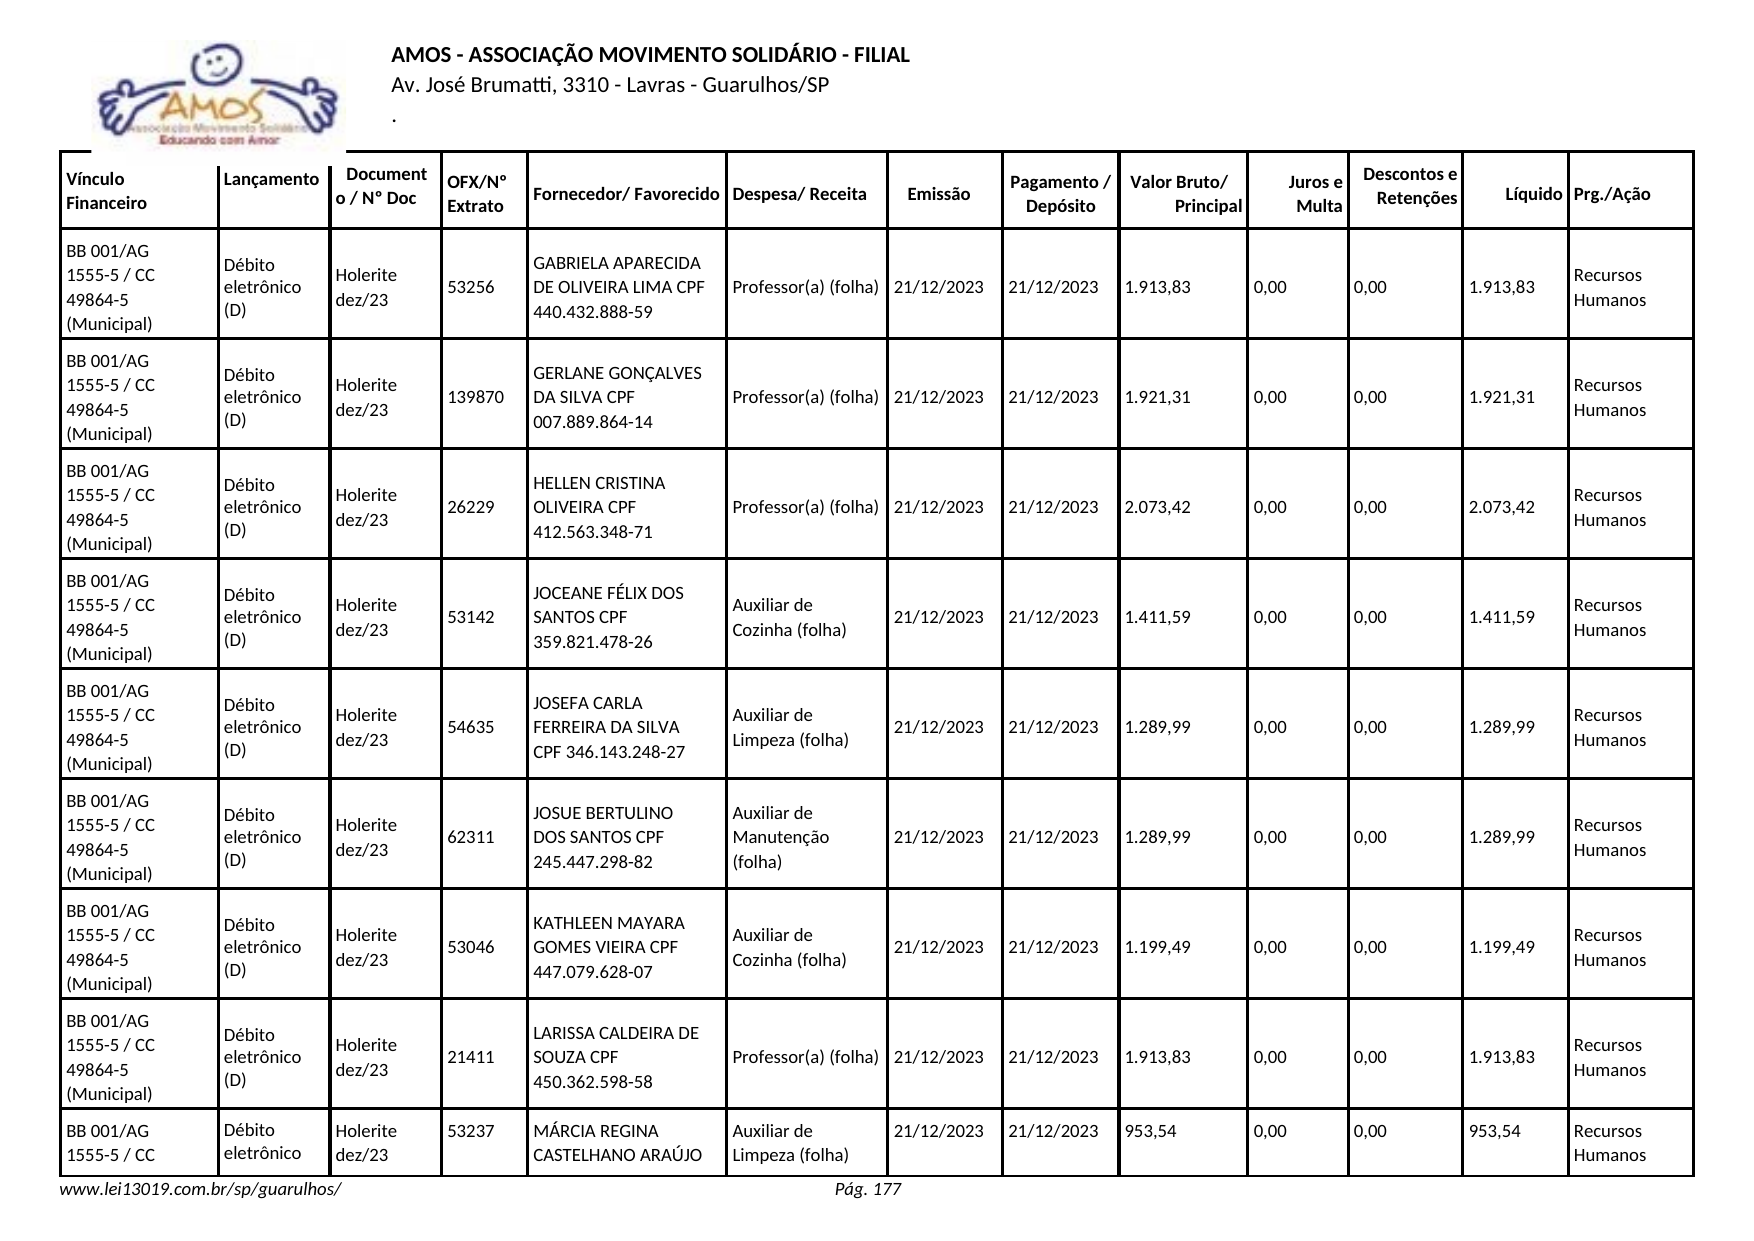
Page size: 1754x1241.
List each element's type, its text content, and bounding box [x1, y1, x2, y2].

table_cell Auxiliar de Cozinha (folha) [728, 890, 886, 997]
table_cell 0,00 [1249, 670, 1347, 777]
table_cell 62311 [443, 780, 526, 887]
table_cell 1.289,99 [1464, 780, 1567, 887]
table_cell Valor Bruto/ Principal [1121, 153, 1246, 227]
table_cell Débito eletrônico (D) [220, 450, 328, 557]
table_cell Recursos Humanos [1570, 1000, 1692, 1107]
table_cell Auxiliar de Cozinha (folha) [728, 560, 886, 667]
table_cell 0,00 [1249, 560, 1347, 667]
table_cell Recursos Humanos [1570, 230, 1692, 337]
table_cell Holerite dez/23 [332, 780, 440, 887]
table_cell 21/12/2023 [1004, 1000, 1117, 1107]
table_cell 2.073,42 [1121, 450, 1246, 557]
table_cell Recursos Humanos [1570, 780, 1692, 887]
table_cell Recursos Humanos [1570, 890, 1692, 997]
table_cell 1.913,83 [1121, 1000, 1246, 1107]
table_cell 21/12/2023 [889, 780, 1001, 887]
table_cell 0,00 [1249, 1000, 1347, 1107]
table_cell MÁRCIA REGINA CASTELHANO ARAÚJO [529, 1110, 725, 1175]
table_cell BB 001/AG 1555-5 / CC 49864-5 (Municipal) [62, 780, 217, 887]
table_cell 21/12/2023 [889, 560, 1001, 667]
table_cell 1.289,99 [1121, 670, 1246, 777]
table_cell 139870 [443, 340, 526, 447]
table_cell 0,00 [1249, 340, 1347, 447]
table_cell Auxiliar de Limpeza (folha) [728, 1110, 886, 1175]
table_cell 21/12/2023 [1004, 230, 1117, 337]
table_cell 53142 [443, 560, 526, 667]
table_cell 0,00 [1350, 890, 1461, 997]
table_cell Emissão [889, 153, 1001, 227]
table_cell Débito eletrônico (D) [220, 340, 328, 447]
table_cell 21/12/2023 [1004, 340, 1117, 447]
table_cell 21411 [443, 1000, 526, 1107]
table_cell Holerite dez/23 [332, 230, 440, 337]
table_cell BB 001/AG 1555-5 / CC [62, 1110, 217, 1175]
table_cell 53237 [443, 1110, 526, 1175]
table_cell LARISSA CALDEIRA DE SOUZA CPF 450.362.598-58 [529, 1000, 725, 1107]
table_cell 1.913,83 [1464, 230, 1567, 337]
table_cell Débito eletrônico (D) [220, 670, 328, 777]
table_cell BB 001/AG 1555-5 / CC 49864-5 (Municipal) [62, 230, 217, 337]
table_cell 0,00 [1350, 1110, 1461, 1175]
table_cell BB 001/AG 1555-5 / CC 49864-5 (Municipal) [62, 670, 217, 777]
table_cell 21/12/2023 [1004, 1110, 1117, 1175]
table_cell Débito eletrônico (D) [220, 560, 328, 667]
table_cell Holerite dez/23 [332, 670, 440, 777]
table_cell 21/12/2023 [889, 1000, 1001, 1107]
table_cell 0,00 [1249, 780, 1347, 887]
table_cell Recursos Humanos [1570, 450, 1692, 557]
table_cell KATHLEEN MAYARA GOMES VIEIRA CPF 447.079.628-07 [529, 890, 725, 997]
table_cell 0,00 [1249, 230, 1347, 337]
table_cell Recursos Humanos [1570, 340, 1692, 447]
table_cell BB 001/AG 1555-5 / CC 49864-5 (Municipal) [62, 340, 217, 447]
table_cell 21/12/2023 [889, 230, 1001, 337]
table_cell 953,54 [1464, 1110, 1567, 1175]
table_cell GABRIELA APARECIDA DE OLIVEIRA LIMA CPF 440.432.888-59 [529, 230, 725, 337]
table_cell 21/12/2023 [889, 670, 1001, 777]
table_cell 1.199,49 [1121, 890, 1246, 997]
table_cell 21/12/2023 [889, 340, 1001, 447]
table_cell 0,00 [1350, 230, 1461, 337]
table_cell 21/12/2023 [889, 890, 1001, 997]
table_cell Auxiliar de Limpeza (folha) [728, 670, 886, 777]
table_cell Holerite dez/23 [332, 340, 440, 447]
table_cell 1.411,59 [1121, 560, 1246, 667]
table_cell Holerite dez/23 [332, 560, 440, 667]
table_cell JOSEFA CARLA FERREIRA DA SILVA CPF 346.143.248-27 [529, 670, 725, 777]
table_cell 1.921,31 [1464, 340, 1567, 447]
table_cell 1.913,83 [1121, 230, 1246, 337]
table_cell Lançamento [220, 166, 328, 227]
table_cell 1.411,59 [1464, 560, 1567, 667]
table_cell BB 001/AG 1555-5 / CC 49864-5 (Municipal) [62, 450, 217, 557]
table_cell Líquido [1464, 153, 1567, 227]
table_cell Pagamento / Depósito [1004, 153, 1117, 227]
table_cell 21/12/2023 [1004, 670, 1117, 777]
table_cell Document o / Nº Doc [332, 153, 440, 227]
table_cell Recursos Humanos [1570, 560, 1692, 667]
table_cell Vínculo Financeiro [62, 153, 217, 227]
table_cell 0,00 [1249, 1110, 1347, 1175]
table_cell Holerite dez/23 [332, 1000, 440, 1107]
table_cell JOSUE BERTULINO DOS SANTOS CPF 245.447.298-82 [529, 780, 725, 887]
table_cell Débito eletrônico (D) [220, 890, 328, 997]
table_cell 53256 [443, 230, 526, 337]
table_cell Recursos Humanos [1570, 1110, 1692, 1175]
table_cell BB 001/AG 1555-5 / CC 49864-5 (Municipal) [62, 1000, 217, 1107]
table_cell OFX/Nº Extrato [443, 153, 526, 227]
table_cell Holerite dez/23 [332, 1110, 440, 1175]
table_cell 21/12/2023 [1004, 780, 1117, 887]
table_cell 0,00 [1350, 1000, 1461, 1107]
table_cell 0,00 [1350, 450, 1461, 557]
table_cell BB 001/AG 1555-5 / CC 49864-5 (Municipal) [62, 890, 217, 997]
table_cell GERLANE GONÇALVES DA SILVA CPF 007.889.864-14 [529, 340, 725, 447]
table_cell Descontos e Retenções [1350, 153, 1461, 227]
table_cell JOCEANE FÉLIX DOS SANTOS CPF 359.821.478-26 [529, 560, 725, 667]
table_cell 1.289,99 [1121, 780, 1246, 887]
table_cell Juros e Multa [1249, 153, 1347, 227]
table_cell Recursos Humanos [1570, 670, 1692, 777]
table_cell 53046 [443, 890, 526, 997]
table_cell Débito eletrônico [220, 1110, 328, 1175]
table_cell 21/12/2023 [889, 1110, 1001, 1175]
table_cell 21/12/2023 [1004, 890, 1117, 997]
table_cell 21/12/2023 [1004, 560, 1117, 667]
table_cell 0,00 [1350, 780, 1461, 887]
table_cell 54635 [443, 670, 526, 777]
table_cell 1.913,83 [1464, 1000, 1567, 1107]
table_cell 2.073,42 [1464, 450, 1567, 557]
table_cell 1.921,31 [1121, 340, 1246, 447]
table_cell HELLEN CRISTINA OLIVEIRA CPF 412.563.348-71 [529, 450, 725, 557]
table_cell Professor(a) (folha) [728, 1000, 886, 1107]
table_cell 21/12/2023 [1004, 450, 1117, 557]
table_cell Professor(a) (folha) [728, 450, 886, 557]
table_cell Holerite dez/23 [332, 450, 440, 557]
table_cell 0,00 [1249, 450, 1347, 557]
table_cell 953,54 [1121, 1110, 1246, 1175]
table_cell Professor(a) (folha) [728, 340, 886, 447]
table_cell Débito eletrônico (D) [220, 1000, 328, 1107]
table_cell Débito eletrônico (D) [220, 230, 328, 337]
table_cell Auxiliar de Manutenção (folha) [728, 780, 886, 887]
table_cell Despesa/ Receita [728, 153, 886, 227]
table_cell 0,00 [1249, 890, 1347, 997]
table_cell Professor(a) (folha) [728, 230, 886, 337]
table_cell 0,00 [1350, 340, 1461, 447]
table_cell 26229 [443, 450, 526, 557]
table_cell 0,00 [1350, 670, 1461, 777]
table_cell 1.199,49 [1464, 890, 1567, 997]
table_cell Prg./Ação [1570, 153, 1692, 227]
table_cell 0,00 [1350, 560, 1461, 667]
table_cell Holerite dez/23 [332, 890, 440, 997]
table_cell Fornecedor/ Favorecido [529, 153, 725, 227]
table_cell 1.289,99 [1464, 670, 1567, 777]
table_cell BB 001/AG 1555-5 / CC 49864-5 (Municipal) [62, 560, 217, 667]
table_cell 21/12/2023 [889, 450, 1001, 557]
table_cell Débito eletrônico (D) [220, 780, 328, 887]
